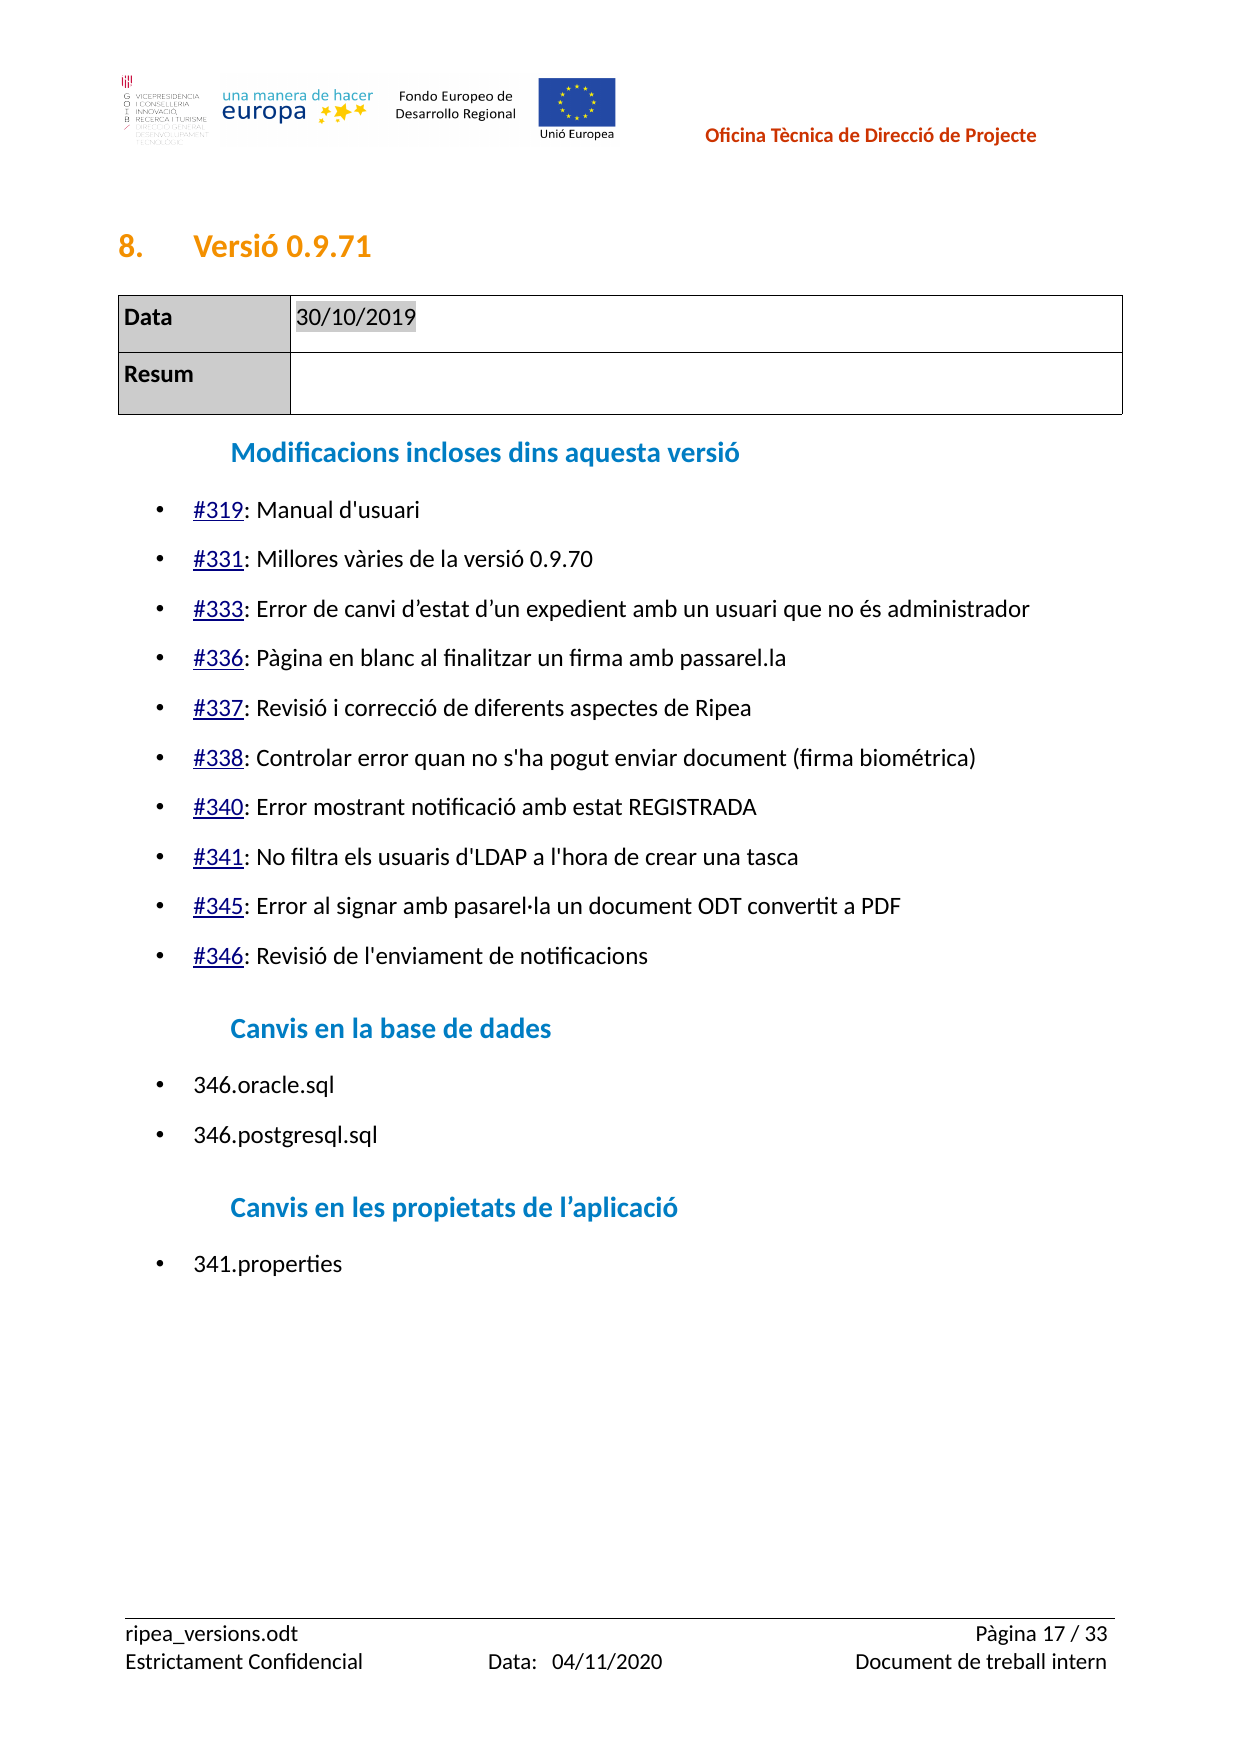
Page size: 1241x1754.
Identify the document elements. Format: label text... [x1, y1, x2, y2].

table_cell [291, 353, 1122, 414]
list #336: Pàgina en blanc al finalitzar un firma amb passarel.la [156, 642, 1122, 673]
subtitle Canvis en les propietats de l’aplicació [153, 1189, 1122, 1225]
list #338: Controlar error quan no s'ha pogut enviar document (firma biométrica) [156, 742, 1122, 772]
list 346.oracle.sql [156, 1069, 1122, 1100]
list #345: Error al signar amb pasarel·la un document ODT convertit a PDF [156, 890, 1122, 921]
table_cell Resum [119, 353, 290, 414]
list #337: Revisió i correcció de diferents aspectes de Ripea [156, 692, 1122, 723]
list 341.properties [156, 1248, 1122, 1279]
table_header Data [119, 296, 290, 352]
list 346.postgresql.sql [156, 1119, 1122, 1149]
list #319: Manual d'usuari [156, 494, 1122, 524]
picture [118, 73, 213, 147]
subtitle Versió 0.9.71 [118, 225, 1122, 266]
subtitle Modificacions incloses dins aquesta versió [153, 434, 1122, 470]
list #331: Millores vàries de la versió 0.9.70 [156, 543, 1122, 574]
picture [219, 73, 621, 147]
list #333: Error de canvi d’estat d’un expedient amb un usuari que no és administrador [156, 593, 1122, 623]
list #341: No filtra els usuaris d'LDAP a l'hora de crear una tasca [156, 841, 1122, 871]
subtitle Canvis en la base de dades [153, 1010, 1122, 1046]
list #346: Revisió de l'enviament de notificacions [156, 940, 1122, 971]
list #340: Error mostrant notificació amb estat REGISTRADA [156, 791, 1122, 822]
table_header 30/10/2019 [291, 296, 1122, 352]
